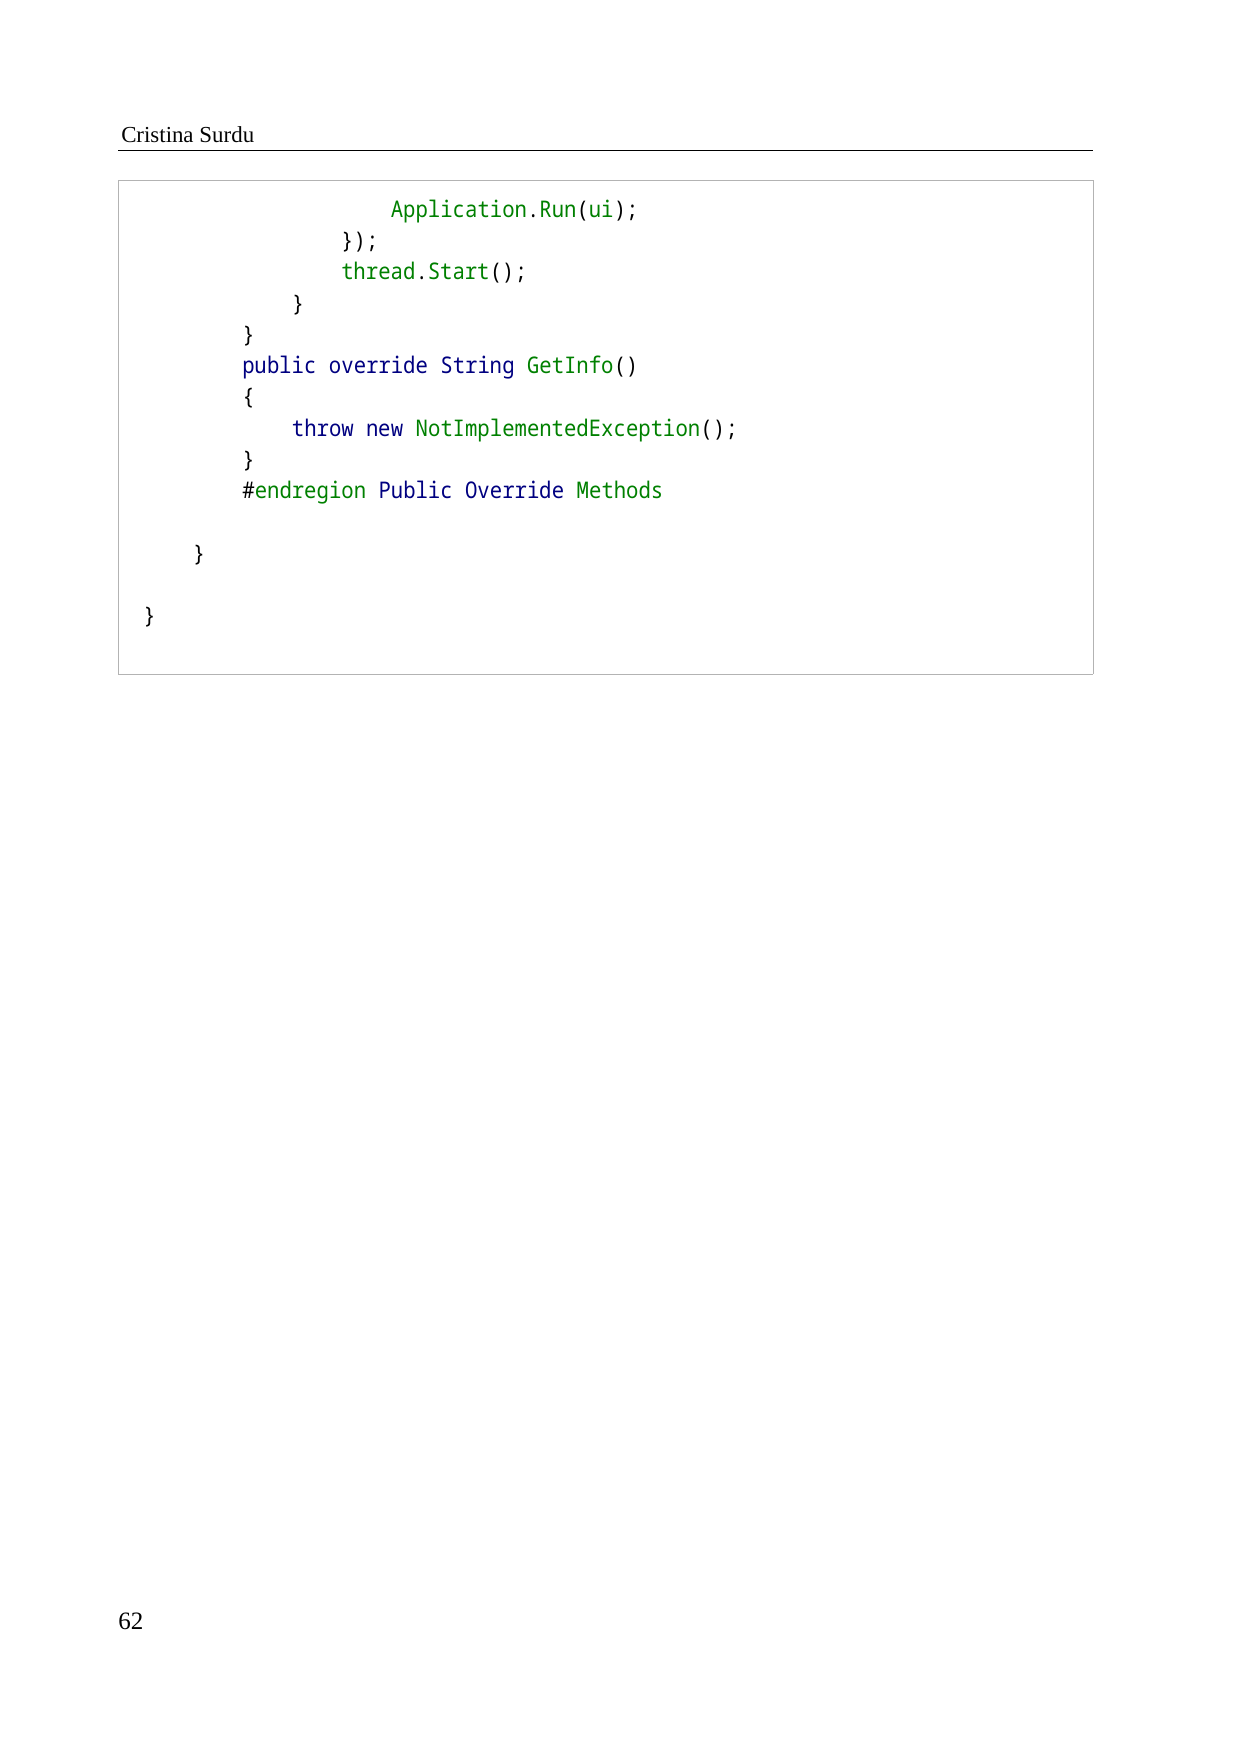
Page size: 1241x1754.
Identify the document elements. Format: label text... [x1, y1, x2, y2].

text }); [119, 211, 1093, 243]
text thread.Start(); [119, 243, 1093, 274]
text } [119, 524, 1093, 568]
text } [119, 274, 1093, 305]
text { [119, 368, 1093, 399]
text Application.Run(ui); [119, 181, 1093, 211]
text public override String GetInfo() [119, 336, 1093, 368]
text throw new NotImplementedException(); [119, 399, 1093, 430]
text } [119, 305, 1093, 336]
text #endregion Public Override Methods [119, 461, 1093, 505]
text } [119, 430, 1093, 461]
text } [119, 586, 1093, 630]
